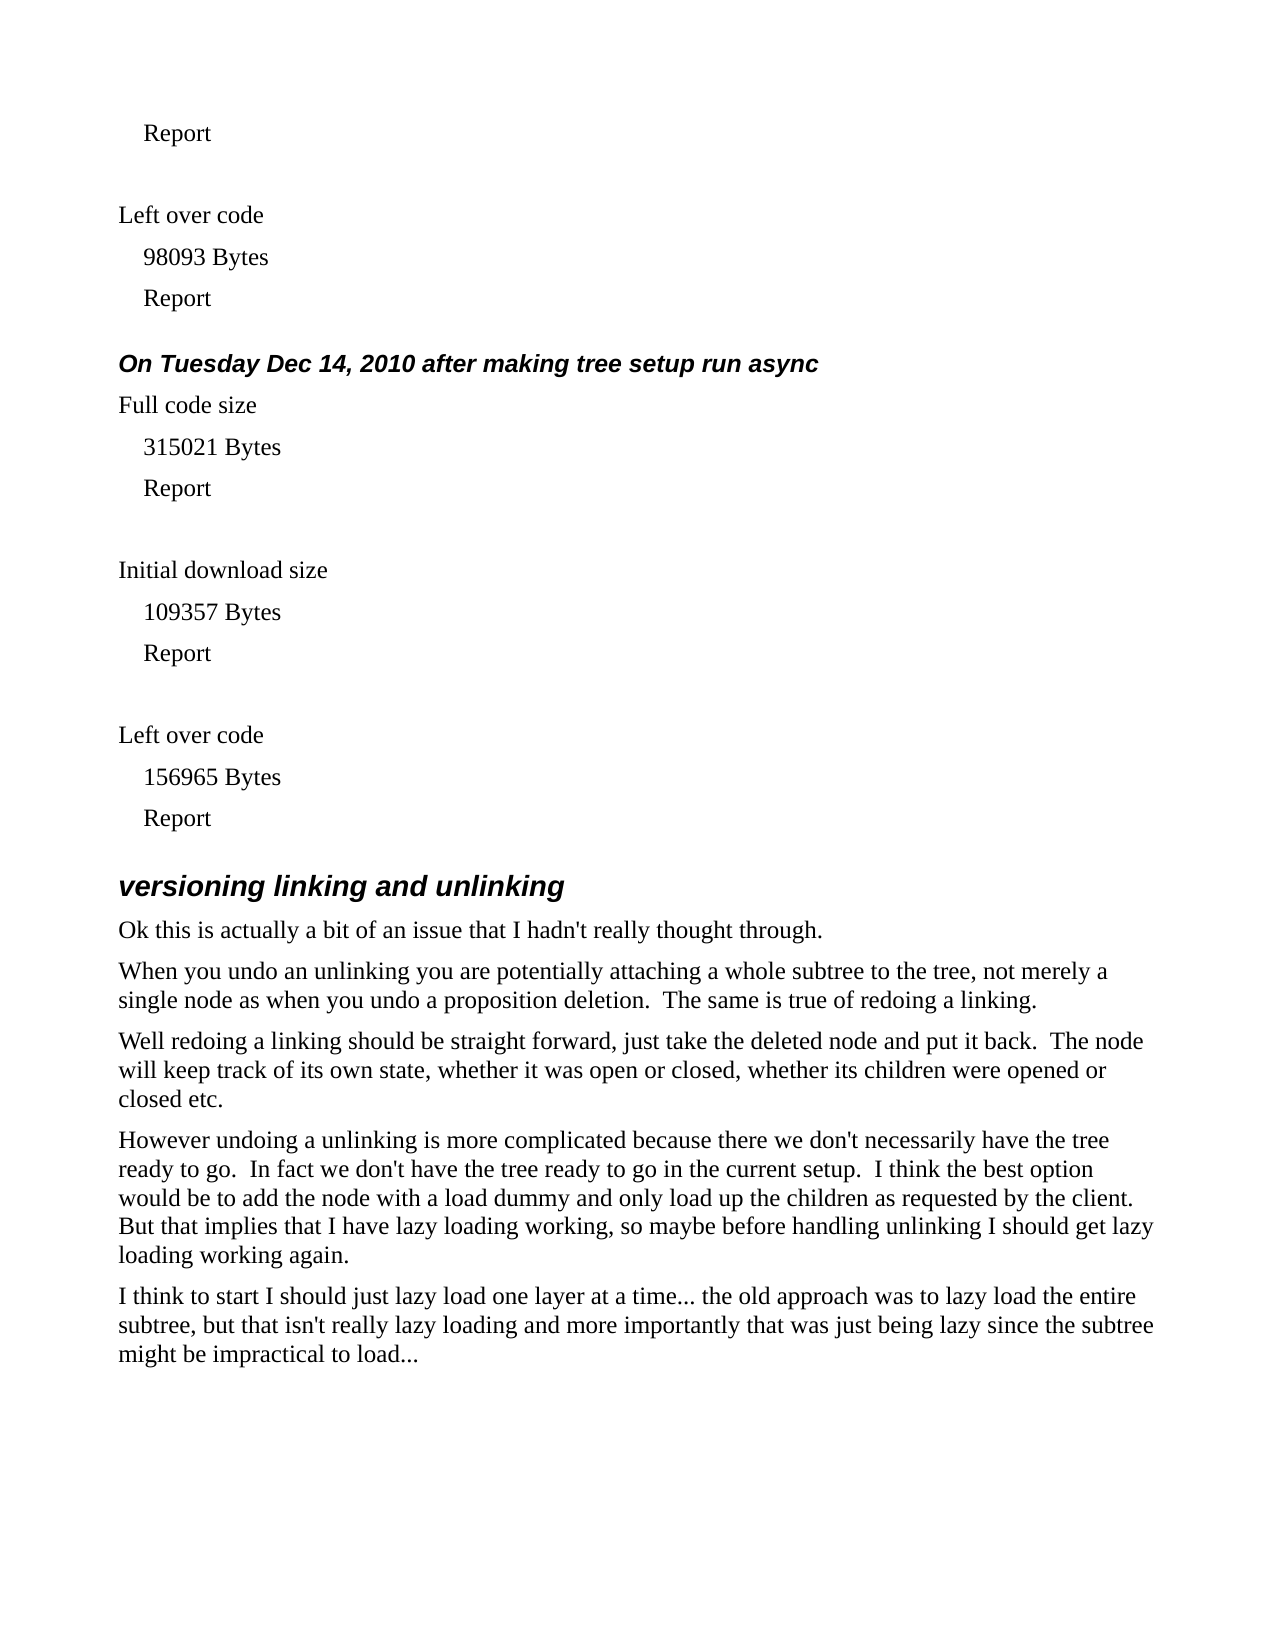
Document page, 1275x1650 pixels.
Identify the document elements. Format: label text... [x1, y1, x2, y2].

subtitle On Tuesday Dec 14, 2010 after making tree setup run async [118, 349, 1157, 378]
text Initial download size [118, 555, 1157, 584]
text Left over code [118, 720, 1157, 749]
text Report [118, 473, 1157, 502]
text Full code size [118, 390, 1157, 419]
text Ok this is actually a bit of an issue that I hadn't really thought through. [118, 915, 1157, 944]
text However undoing a unlinking is more complicated because there we don't necessarily have the tree ready to go. In fact we don't have the tree ready to go in the current setup. I think the best option would be to add the node with a load dummy and only load up the children as requested by the client. But that implies that I have lazy loading working, so maybe before handling unlinking I should get lazy loading working again. [118, 1125, 1157, 1269]
text When you undo an unlinking you are potentially attaching a whole subtree to the tree, not merely a single node as when you undo a proposition deletion. The same is true of redoing a linking. [118, 956, 1157, 1014]
text I think to start I should just lazy load one layer at a time... the old approach was to lazy load the entire subtree, but that isn't really lazy loading and more importantly that was just being lazy since the subtree might be impractical to load... [118, 1281, 1157, 1368]
subtitle versioning linking and unlinking [118, 869, 1157, 903]
text 156965 Bytes [118, 762, 1157, 790]
text Report [118, 638, 1157, 667]
text Left over code [118, 201, 1157, 229]
text 98093 Bytes [118, 242, 1157, 271]
text Report [118, 803, 1157, 832]
text Report [118, 118, 1157, 147]
text Well redoing a linking should be straight forward, just take the deleted node and put it back. The node will keep track of its own state, whether it was open or closed, whether its children were opened or closed etc. [118, 1026, 1157, 1113]
text 315021 Bytes [118, 432, 1157, 460]
text 109357 Bytes [118, 597, 1157, 625]
text Report [118, 283, 1157, 312]
